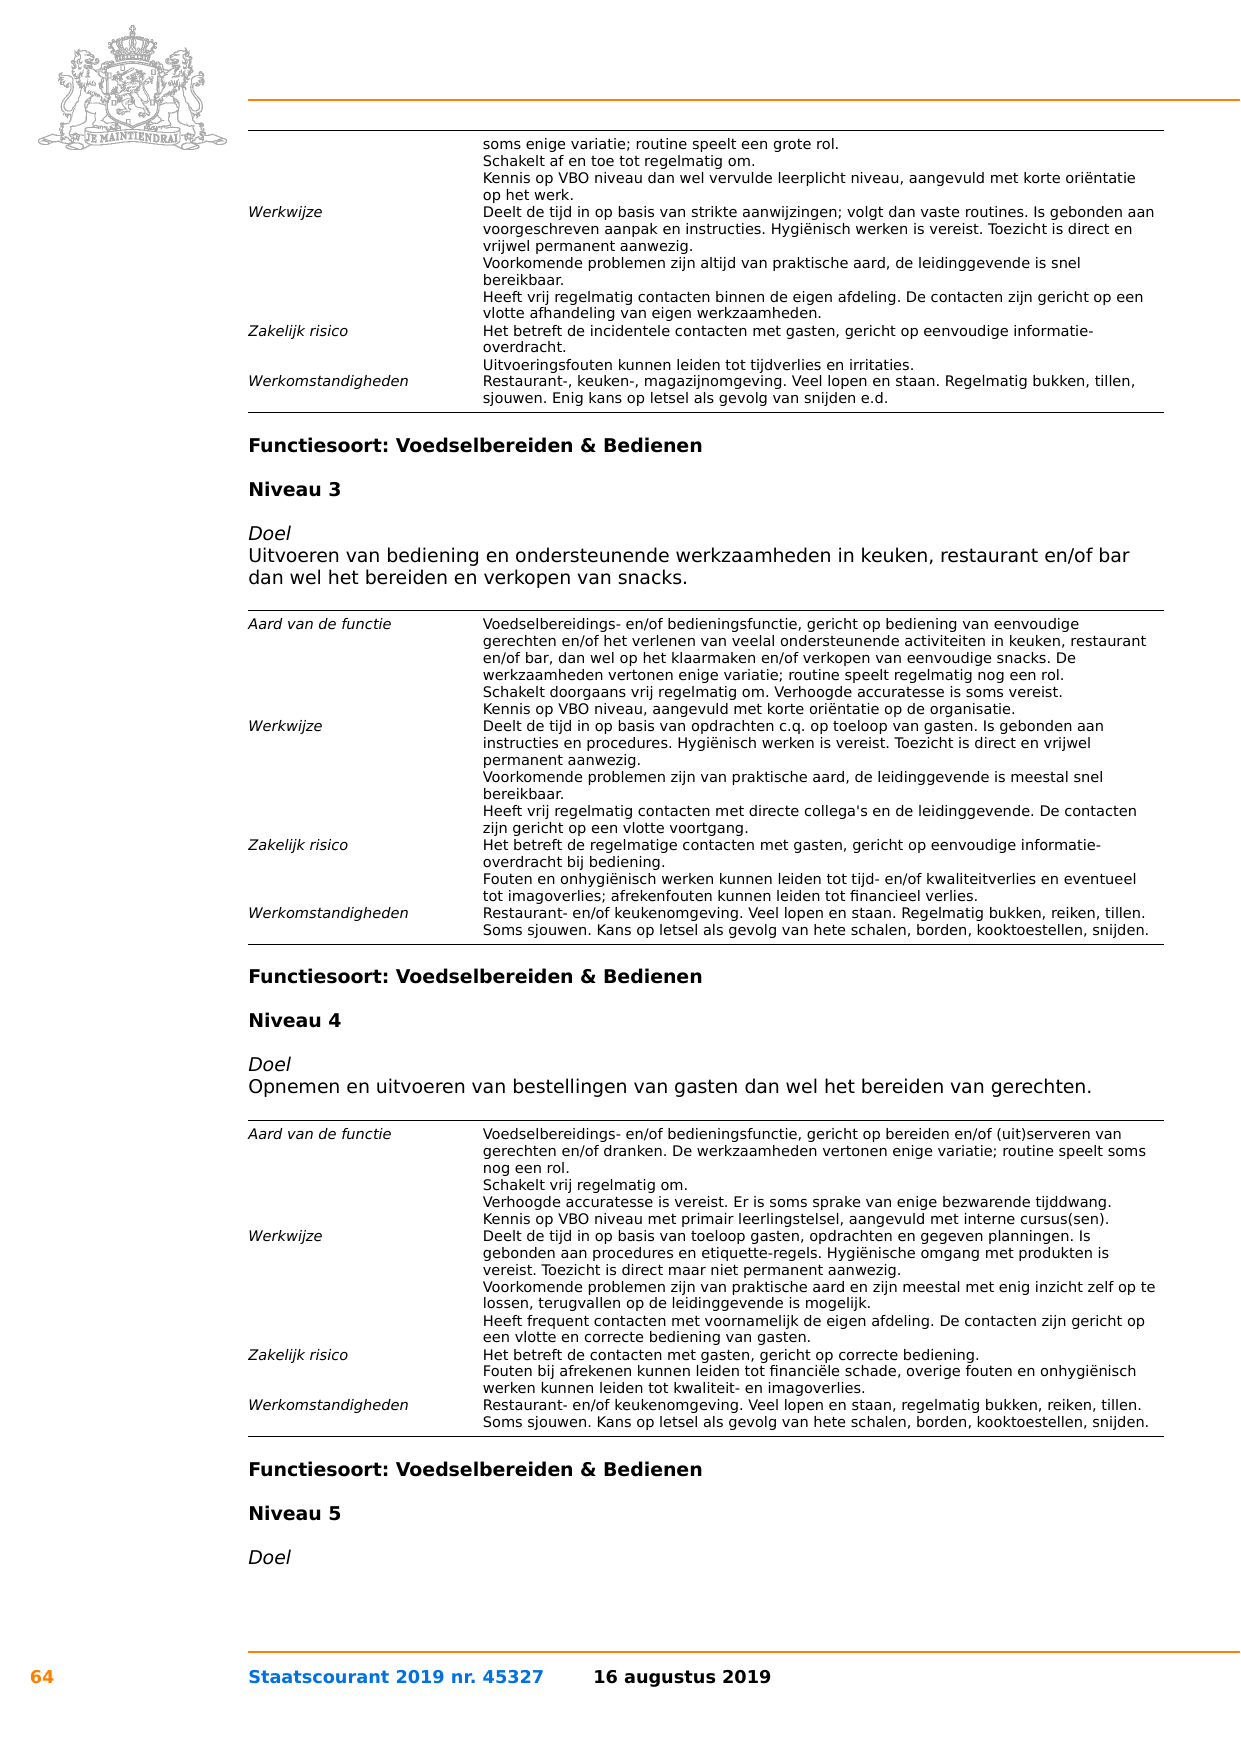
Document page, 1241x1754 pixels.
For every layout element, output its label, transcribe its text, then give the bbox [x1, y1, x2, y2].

subtitle Niveau 3 [248, 479, 1163, 501]
table_cell Het betreft de regelmatige contacten met gasten, gericht op eenvoudige informatie-overdracht bij bediening. Fouten en onhygiënisch werken kunnen leiden tot tijd- en/of kwaliteitverlies en eventueel tot imagoverlies; afrekenfouten kunnen leiden tot financieel verlies. [477, 837, 1163, 905]
text Opnemen en uitvoeren van bestellingen van gasten dan wel het bereiden van gerechten. [248, 1076, 1163, 1098]
table_header soms enige variatie; routine speelt een grote rol. Schakelt af en toe tot regelmatig om. Kennis op VBO niveau dan wel vervulde leerplicht niveau, aangevuld met korte oriëntatie op het werk. [477, 131, 1163, 203]
subtitle Niveau 4 [248, 1010, 1163, 1032]
table_cell Werkwijze [248, 718, 477, 837]
table_header [248, 131, 477, 203]
table_cell Zakelijk risico [248, 1346, 477, 1397]
table_cell Zakelijk risico [248, 837, 477, 905]
text Doel [248, 1054, 1163, 1076]
table_cell Restaurant- en/of keukenomgeving. Veel lopen en staan. Regelmatig bukken, reiken, tillen. Soms sjouwen. Kans op letsel als gevolg van hete schalen, borden, kooktoestellen, snijden. [477, 905, 1163, 943]
text Uitvoeren van bediening en ondersteunende werkzaamheden in keuken, restaurant en/of bar dan wel het bereiden en verkopen van snacks. [248, 544, 1163, 588]
subtitle Functiesoort: Voedselbereiden & Bedienen [248, 966, 1163, 988]
table_cell Restaurant-, keuken-, magazijnomgeving. Veel lopen en staan. Regelmatig bukken, tillen, sjouwen. Enig kans op letsel als gevolg van snijden e.d. [477, 373, 1163, 412]
table_cell Werkomstandigheden [248, 1397, 477, 1436]
table_cell Deelt de tijd in op basis van strikte aanwijzingen; volgt dan vaste routines. Is gebonden aan voorgeschreven aanpak en instructies. Hygiënisch werken is vereist. Toezicht is direct en vrijwel permanent aanwezig. Voorkomende problemen zijn altijd van praktische aard, de leidinggevende is snel bereikbaar. Heeft vrij regelmatig contacten binnen de eigen afdeling. De contacten zijn gericht op een vlotte afhandeling van eigen werkzaamheden. [477, 204, 1163, 322]
table_cell Het betreft de incidentele contacten met gasten, gericht op eenvoudige informatie-overdracht. Uitvoeringsfouten kunnen leiden tot tijdverlies en irritaties. [477, 323, 1163, 373]
picture [38, 25, 227, 150]
text Doel [248, 523, 1163, 544]
table_cell Werkwijze [248, 1228, 477, 1346]
table_cell Zakelijk risico [248, 323, 477, 373]
table_header Voedselbereidings- en/of bedieningsfunctie, gericht op bereiden en/of (uit)serveren van gerechten en/of dranken. De werkzaamheden vertonen enige variatie; routine speelt soms nog een rol. Schakelt vrij regelmatig om. Verhoogde accuratesse is vereist. Er is soms sprake van enige bezwarende tijddwang. Kennis op VBO niveau met primair leerlingstelsel, aangevuld met interne cursus(sen). [477, 1121, 1163, 1227]
table_header Voedselbereidings- en/of bedieningsfunctie, gericht op bediening van eenvoudige gerechten en/of het verlenen van veelal ondersteunende activiteiten in keuken, restaurant en/of bar, dan wel op het klaarmaken en/of verkopen van eenvoudige snacks. De werkzaamheden vertonen enige variatie; routine speelt regelmatig nog een rol. Schakelt doorgaans vrij regelmatig om. Verhoogde accuratesse is soms vereist. Kennis op VBO niveau, aangevuld met korte oriëntatie op de organisatie. [477, 611, 1163, 718]
text Doel [248, 1547, 1163, 1568]
table_cell Restaurant- en/of keukenomgeving. Veel lopen en staan, regelmatig bukken, reiken, tillen. Soms sjouwen. Kans op letsel als gevolg van hete schalen, borden, kooktoestellen, snijden. [477, 1397, 1163, 1436]
table_cell Het betreft de contacten met gasten, gericht op correcte bediening. Fouten bij afrekenen kunnen leiden tot financiële schade, overige fouten en onhygiënisch werken kunnen leiden tot kwaliteit- en imagoverlies. [477, 1346, 1163, 1397]
subtitle Niveau 5 [248, 1503, 1163, 1525]
table_cell Werkwijze [248, 204, 477, 322]
table_cell Deelt de tijd in op basis van opdrachten c.q. op toeloop van gasten. Is gebonden aan instructies en procedures. Hygiënisch werken is vereist. Toezicht is direct en vrijwel permanent aanwezig. Voorkomende problemen zijn van praktische aard, de leidinggevende is meestal snel bereikbaar. Heeft vrij regelmatig contacten met directe collega's en de leidinggevende. De contacten zijn gericht op een vlotte voortgang. [477, 718, 1163, 837]
table_cell Werkomstandigheden [248, 373, 477, 412]
subtitle Functiesoort: Voedselbereiden & Bedienen [248, 435, 1163, 457]
table_header Aard van de functie [248, 1121, 477, 1227]
table_cell Werkomstandigheden [248, 905, 477, 943]
table_header Aard van de functie [248, 611, 477, 718]
subtitle Functiesoort: Voedselbereiden & Bedienen [248, 1459, 1163, 1481]
table_cell Deelt de tijd in op basis van toeloop gasten, opdrachten en gegeven planningen. Is gebonden aan procedures en etiquette-regels. Hygiënische omgang met produkten is vereist. Toezicht is direct maar niet permanent aanwezig. Voorkomende problemen zijn van praktische aard en zijn meestal met enig inzicht zelf op te lossen, terugvallen op de leidinggevende is mogelijk. Heeft frequent contacten met voornamelijk de eigen afdeling. De contacten zijn gericht op een vlotte en correcte bediening van gasten. [477, 1228, 1163, 1346]
